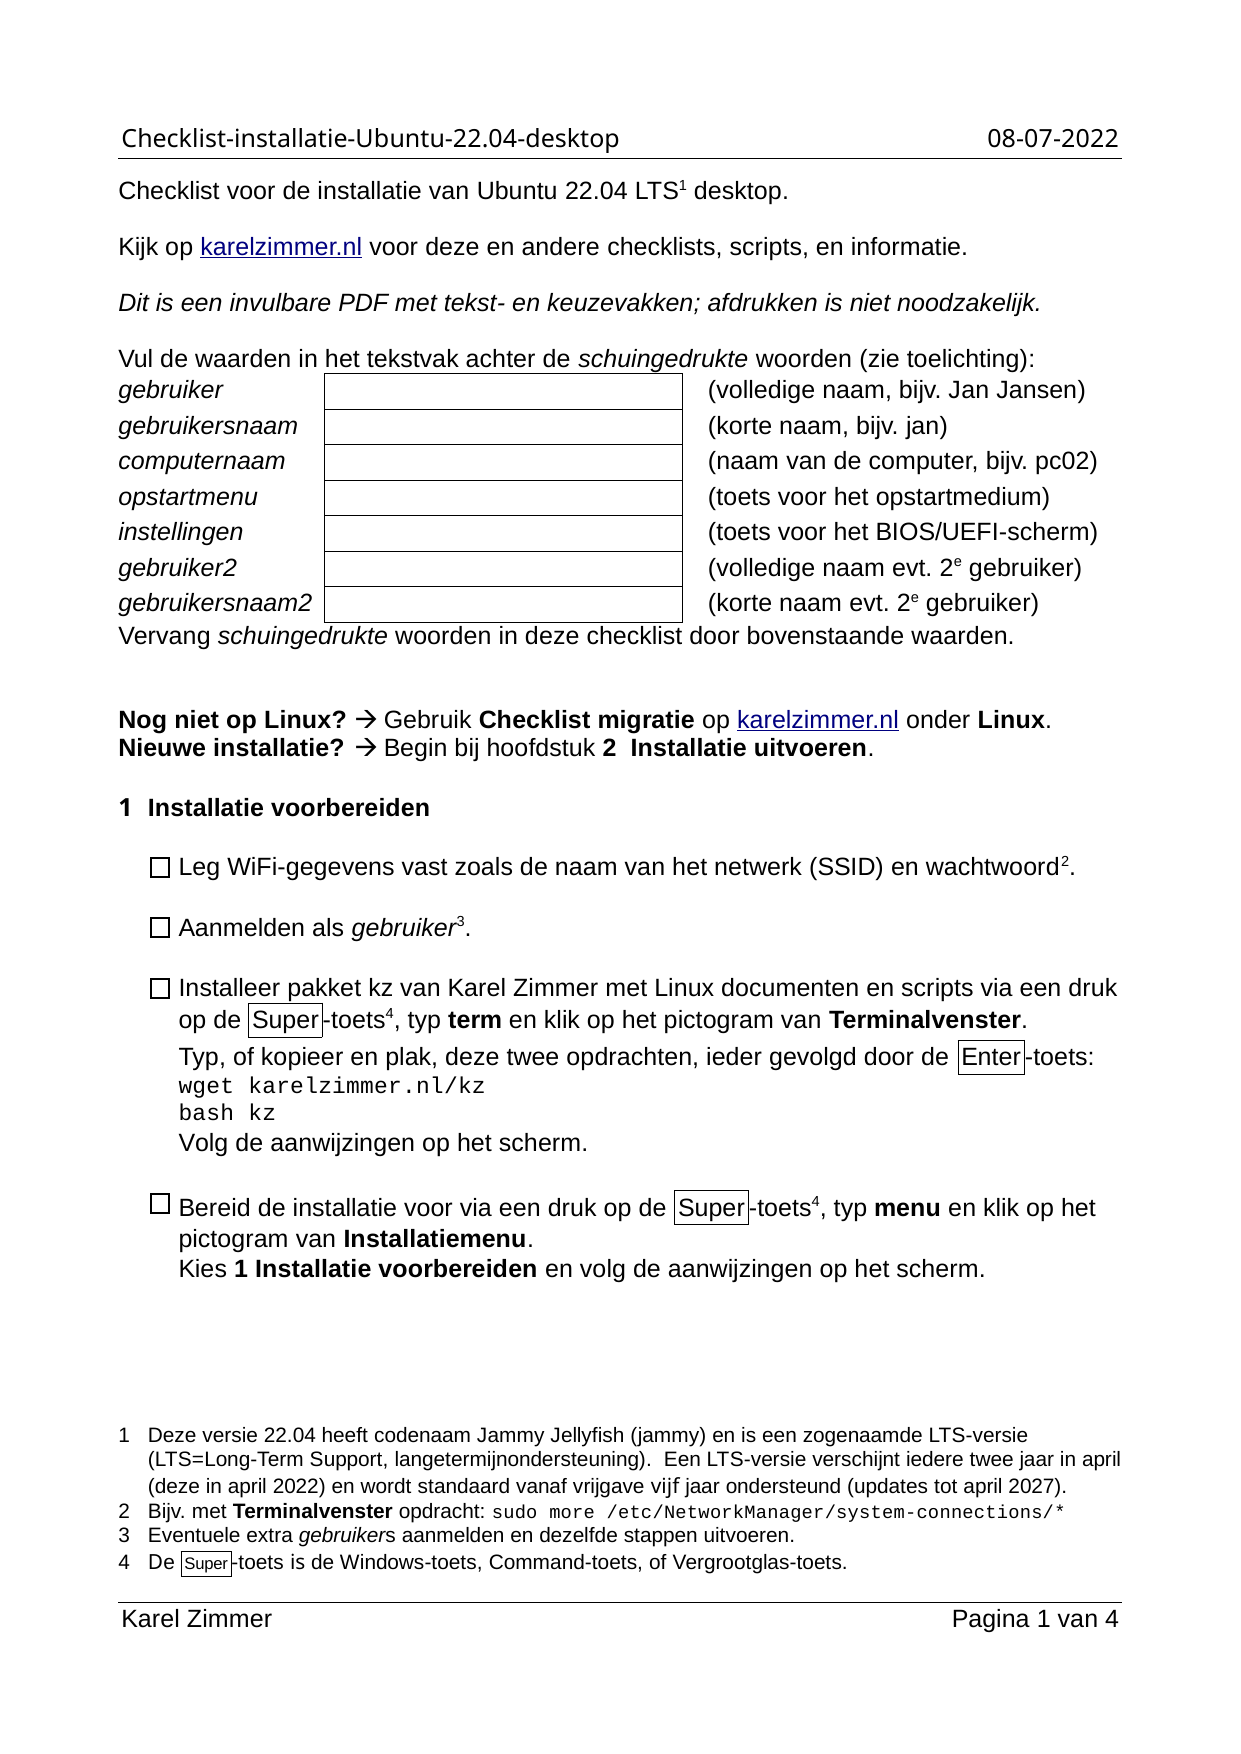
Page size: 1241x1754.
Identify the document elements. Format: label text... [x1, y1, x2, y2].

table_cell [177, 1159, 1120, 1189]
text instellingen [118, 515, 324, 551]
table_cell Bereid de installatie voor via een druk op de Super-toets4, typ menu en klik op het pictogram van Installatiemenu. [177, 1189, 1120, 1254]
table_cell Aanmelden als gebruiker. [177, 913, 1120, 943]
table_cell [141, 882, 177, 913]
text Dit is een invulbare PDF met tekst- en keuzevakken; afdrukken is niet noodzakelijk. [118, 289, 1122, 317]
text Vervang schuingedrukte woorden in deze checklist door bovenstaande waarden. [118, 622, 1122, 650]
text (korte naam evt. 2e gebruiker) [683, 586, 1122, 622]
text Nieuwe installatie?  Begin bij hoofdstuk 2 Installatie uitvoeren. [118, 734, 1122, 762]
table_header Leg WiFi-gegevens vast zoals de naam van het netwerk (SSID) en wachtwoord. [177, 852, 1120, 882]
text Nog niet op Linux?  Gebruik Checklist migratie op karelzimmer.nl onder Linux. [118, 706, 1122, 734]
table_cell [177, 882, 1120, 913]
table_cell [141, 1039, 177, 1128]
text (naam van de computer, bijv. pc02) [683, 444, 1122, 480]
text gebruikersnaam [118, 409, 324, 444]
text (toets voor het opstartmedium) [683, 480, 1122, 515]
table_cell [141, 913, 177, 943]
table_cell [141, 1254, 177, 1284]
text gebruiker [118, 373, 324, 409]
table_cell Volg de aanwijzingen op het scherm. [177, 1128, 1120, 1158]
table_cell [141, 1128, 177, 1158]
text opstartmenu [118, 480, 324, 515]
text Checklist voor de installatie van Ubuntu 22.04 LTS desktop. [118, 177, 1122, 205]
text Vul de waarden in het tekstvak achter de schuingedrukte woorden (zie toelichting): [118, 345, 1122, 373]
text Deze versie 22.04 heeft codenaam Jammy Jellyfish (jammy) en is een zogenaamde LTS-versie (LTS=Long-Term Support, langetermijnondersteuning). Een LTS-versie verschijnt iedere twee jaar in april (deze in april 2022) en wordt standaard vanaf vrijgave vijf jaar ondersteund (updates tot april 2027). [118, 1424, 1122, 1499]
table_cell [141, 973, 177, 1039]
text gebruikersnaam2 [118, 586, 324, 622]
text Kijk op karelzimmer.nl voor deze en andere checklists, scripts, en informatie. [118, 233, 1122, 261]
table_cell Kies 1 Installatie voorbereiden en volg de aanwijzingen op het scherm. [177, 1254, 1120, 1284]
text (volledige naam, bijv. Jan Jansen) [683, 373, 1122, 409]
text computernaam [118, 444, 324, 480]
table_cell [141, 1159, 177, 1189]
table_header [141, 852, 177, 882]
table_cell [141, 1189, 177, 1254]
table_cell Installeer pakket kz van Karel Zimmer met Linux documenten en scripts via een druk op de Super-toets, typ term en klik op het pictogram van Terminalvenster. [177, 973, 1120, 1039]
table_cell [177, 943, 1120, 973]
table_cell [141, 943, 177, 973]
text (toets voor het BIOS/UEFI-scherm) [683, 515, 1122, 551]
text (volledige naam evt. 2e gebruiker) [683, 551, 1122, 586]
text gebruiker2 [118, 551, 324, 586]
table_cell Typ, of kopieer en plak, deze twee opdrachten, ieder gevolgd door de Enter-toets: wget karelzimmer.nl/kz bash kz [177, 1039, 1120, 1128]
text (korte naam, bijv. jan) [683, 409, 1122, 444]
list Installatie voorbereiden [118, 790, 1122, 824]
